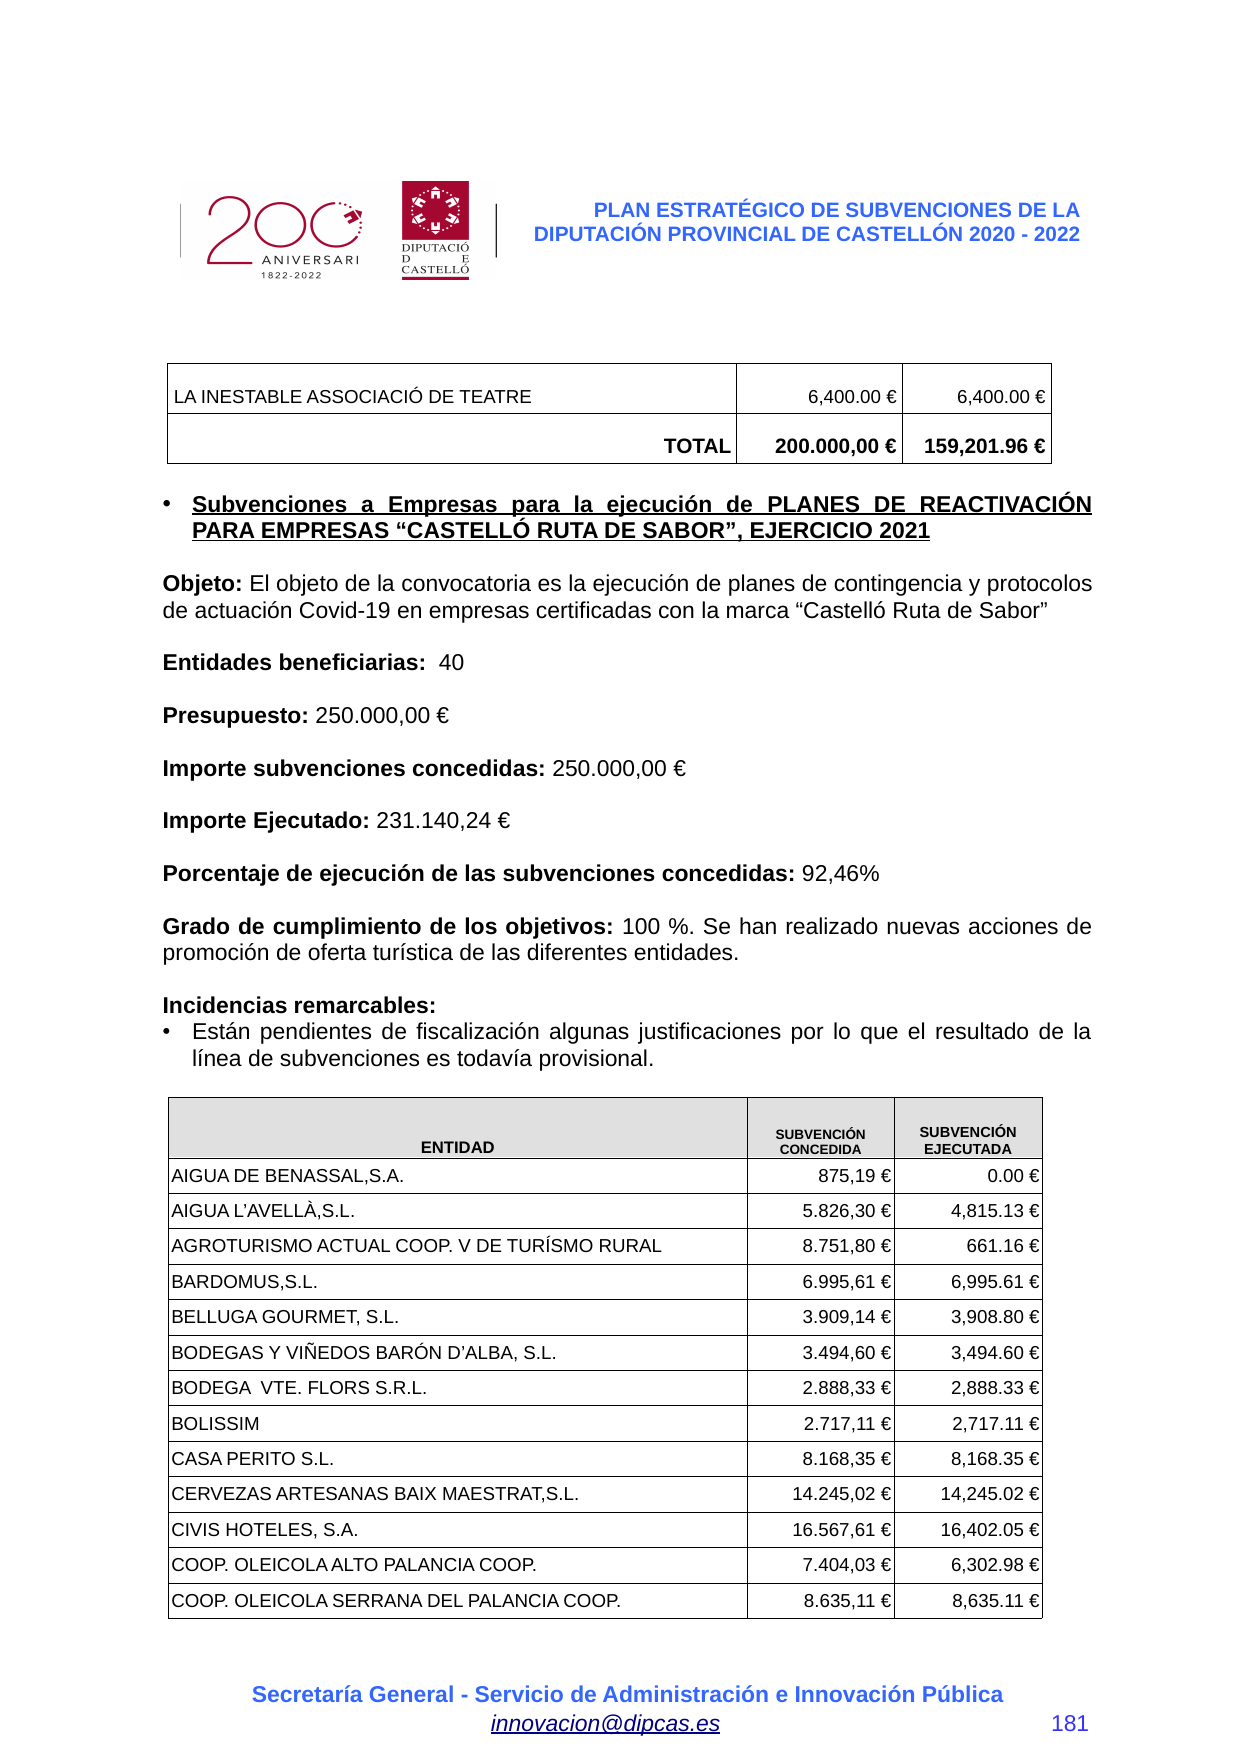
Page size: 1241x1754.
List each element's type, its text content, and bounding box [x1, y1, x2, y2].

table_cell COOP. OLEICOLA SERRANA DEL PALANCIA COOP. [169, 1584, 747, 1618]
table_cell 661,16 € [895, 1229, 1042, 1264]
text Objeto: El objeto de la convocatoria es la ejecución de planes de contingencia y protocolos de actuación Covid-19 en empresas certificadas con la marca “Castelló Ruta de Sabor” [162, 570, 1092, 623]
table_cell 16.402,05 € [895, 1513, 1042, 1547]
table_cell 159.201,96 € [903, 414, 1051, 463]
table_cell COOP. OLEICOLA ALTO PALANCIA COOP. [169, 1548, 747, 1582]
picture [180, 181, 497, 280]
table_cell 5.826,30 € [748, 1194, 894, 1228]
table_cell 8.168,35 € [748, 1442, 894, 1476]
table_cell 6.400,00 € [737, 364, 902, 413]
table_cell BELLUGA GOURMET, S.L. [169, 1300, 747, 1334]
text Entidades beneficiarias: 40 [162, 649, 1092, 676]
list Subvenciones a Empresas para la ejecución de PLANES DE REACTIVACIÓN PARA EMPRESAS “CASTELLÓ RUTA DE SABOR”, EJERCICIO 2021 [162, 491, 1092, 544]
table_header SUBVENCIÓN CONCEDIDA [748, 1098, 894, 1157]
table_cell BOLISSIM [169, 1406, 747, 1441]
table_cell CERVEZAS ARTESANAS BAIX MAESTRAT,S.L. [169, 1477, 747, 1512]
table_cell AIGUA DE BENASSAL,S.A. [169, 1159, 747, 1193]
table_cell 200.000,00 € [737, 414, 902, 463]
table_cell 7.404,03 € [748, 1548, 894, 1582]
table_cell 3.494,60 € [895, 1336, 1042, 1370]
table_header SUBVENCIÓN EJECUTADA [895, 1098, 1042, 1157]
text Importe Ejecutado: 231.140,24 € [162, 807, 1092, 834]
table_cell 2.717,11 € [748, 1406, 894, 1441]
table_cell AGROTURISMO ACTUAL COOP. V DE TURÍSMO RURAL [169, 1229, 747, 1264]
text Incidencias remarcables: [162, 992, 1092, 1018]
table_cell 6.995,61 € [748, 1265, 894, 1299]
table_cell 14.245,02 € [895, 1477, 1042, 1512]
table_cell BODEGA VTE. FLORS S.R.L. [169, 1371, 747, 1405]
table_cell 3.494,60 € [748, 1336, 894, 1370]
table_cell 4.815,13 € [895, 1194, 1042, 1228]
table_cell 8.635,11 € [895, 1584, 1042, 1618]
table_cell 6.995,61 € [895, 1265, 1042, 1299]
table_cell 3.908,80 € [895, 1300, 1042, 1334]
table_cell CASA PERITO S.L. [169, 1442, 747, 1476]
table_cell 2.888,33 € [895, 1371, 1042, 1405]
table_cell 6.302,98 € [895, 1548, 1042, 1582]
table_cell 0,00 € [895, 1159, 1042, 1193]
table_cell 8.635,11 € [748, 1584, 894, 1618]
list Están pendientes de fiscalización algunas justificaciones por lo que el resultado de la línea de subvenciones es todavía provisional. [162, 1018, 1092, 1071]
table_cell 8.751,80 € [748, 1229, 894, 1264]
table_cell 6.400,00 € [903, 364, 1051, 413]
table_cell LA INESTABLE ASSOCIACIÓ DE TEATRE [168, 364, 736, 413]
table_cell TOTAL [168, 414, 736, 463]
table_cell 14.245,02 € [748, 1477, 894, 1512]
table_cell AIGUA L’AVELLÀ,S.L. [169, 1194, 747, 1228]
text Porcentaje de ejecución de las subvenciones concedidas: 92,46% [162, 860, 1092, 886]
table_cell 8.168,35 € [895, 1442, 1042, 1476]
table_cell 2.888,33 € [748, 1371, 894, 1405]
table_cell 3.909,14 € [748, 1300, 894, 1334]
table_cell 875,19 € [748, 1159, 894, 1193]
table_cell 16.567,61 € [748, 1513, 894, 1547]
table_header ENTIDAD [169, 1098, 747, 1157]
text Grado de cumplimiento de los objetivos: 100 %. Se han realizado nuevas acciones de promoción de oferta turística de las diferentes entidades. [162, 913, 1092, 966]
text Presupuesto: 250.000,00 € [162, 702, 1092, 728]
text Importe subvenciones concedidas: 250.000,00 € [162, 755, 1092, 781]
table_cell BARDOMUS,S.L. [169, 1265, 747, 1299]
table_cell 2.717,11 € [895, 1406, 1042, 1441]
table_cell CIVIS HOTELES, S.A. [169, 1513, 747, 1547]
table_cell BODEGAS Y VIÑEDOS BARÓN D’ALBA, S.L. [169, 1336, 747, 1370]
